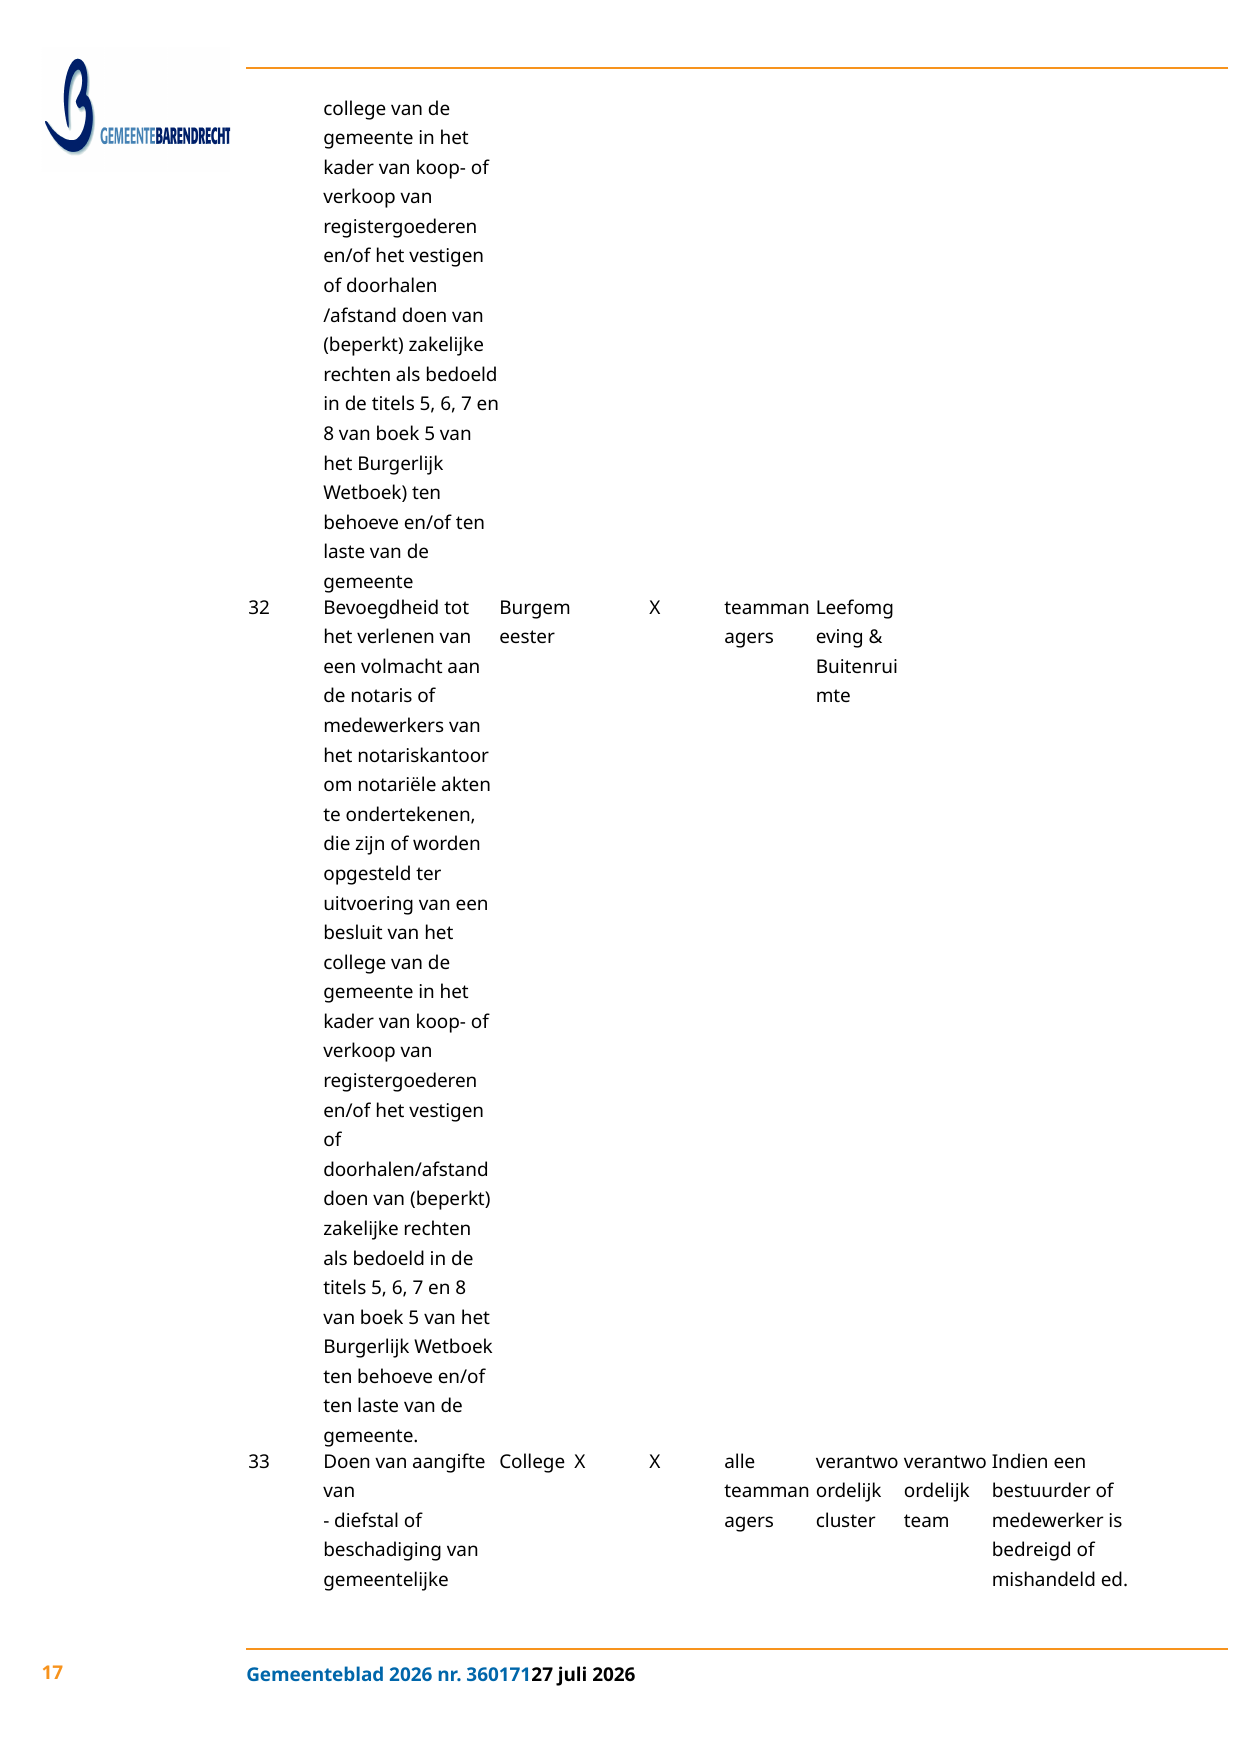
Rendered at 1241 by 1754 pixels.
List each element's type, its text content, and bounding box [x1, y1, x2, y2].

table_cell Bevoegdheid tot het verlenen van een volmacht aan de notaris of medewerkers van het notariskantoor om notariële akten te ondertekenen, die zijn of worden opgesteld ter uitvoering van een besluit van het college van de gemeente in het kader van koop- of verkoop van registergoederen en/of het vestigen of doorhalen/afstand doen van (beperkt) zakelijke rechten als bedoeld in de titels 5, 6, 7 en 8 van boek 5 van het Burgerlijk Wetboek ten behoeve en/of ten laste van de gemeente. [323, 594, 499, 1448]
table_cell 33 [248, 1448, 323, 1592]
table_cell Indien een bestuurder of medewerker is bedreigd of mishandeld ed. [992, 1448, 1152, 1592]
table_cell verantwoordelijk cluster [816, 1448, 904, 1592]
table_cell Doen van aangifte van - diefstal of beschadiging van gemeentelijke [323, 1448, 499, 1592]
table_cell teammanagers [724, 594, 816, 1448]
table_cell [992, 95, 1152, 594]
table_cell X [574, 1448, 649, 1592]
table_cell X [649, 1448, 724, 1592]
table_cell [574, 95, 649, 594]
table_cell [816, 95, 904, 594]
table_cell [649, 95, 724, 594]
table_cell College [499, 1448, 574, 1592]
table_cell [904, 594, 992, 1448]
table_cell college van de gemeente in het kader van koop- of verkoop van registergoederen en/of het vestigen of doorhalen /afstand doen van (beperkt) zakelijke rechten als bedoeld in de titels 5, 6, 7 en 8 van boek 5 van het Burgerlijk Wetboek) ten behoeve en/of ten laste van de gemeente [323, 95, 499, 594]
picture [41, 47, 231, 172]
table_cell [904, 95, 992, 594]
table_cell Leefomgeving & Buitenruimte [816, 594, 904, 1448]
table_cell 32 [248, 594, 323, 1448]
table_cell alle teammanagers [724, 1448, 816, 1592]
table_cell X [649, 594, 724, 1448]
table_cell Burgemeester [499, 594, 574, 1448]
table_cell [574, 594, 649, 1448]
table_cell [724, 95, 816, 594]
table_cell [248, 95, 323, 594]
table_cell [499, 95, 574, 594]
table_cell [992, 594, 1152, 1448]
table_cell verantwoordelijk team [904, 1448, 992, 1592]
